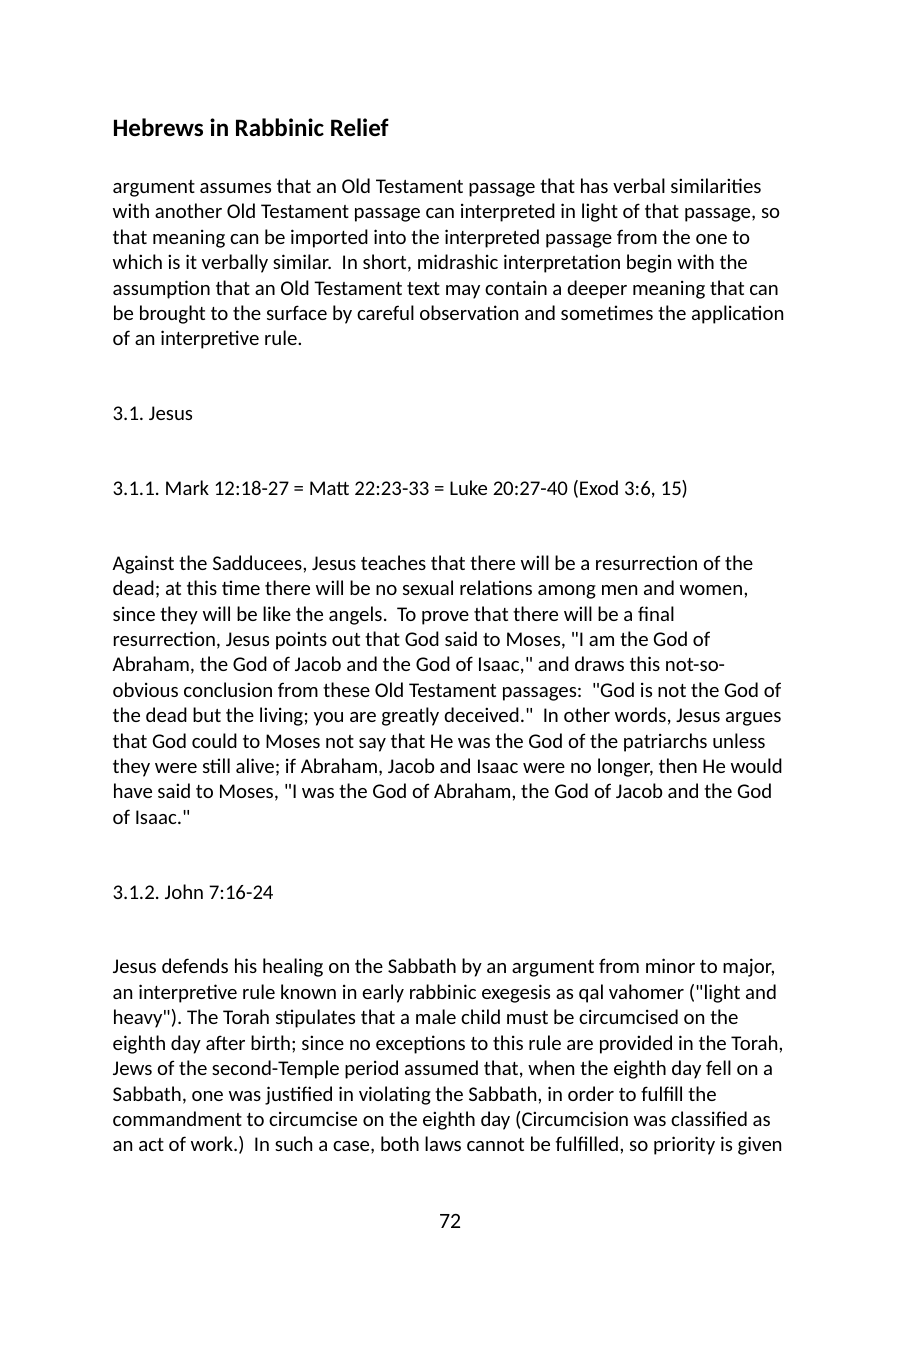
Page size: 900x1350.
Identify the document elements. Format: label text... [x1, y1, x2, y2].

text argument assumes that an Old Testament passage that has verbal similarities with another Old Testament passage can interpreted in light of that passage, so that meaning can be imported into the interpreted passage from the one to which is it verbally similar. In short, midrashic interpretation begin with the assumption that an Old Testament text may contain a deeper meaning that can be brought to the surface by careful observation and sometimes the application of an interpretive rule. [112, 173, 787, 351]
text Jesus defends his healing on the Sabbath by an argument from minor to major, an interpretive rule known in early rabbinic exegesis as qal vahomer ("light and heavy"). The Torah stipulates that a male child must be circumcised on the eighth day after birth; since no exceptions to this rule are provided in the Torah, Jews of the second-Temple period assumed that, when the eighth day fell on a Sabbath, one was justified in violating the Sabbath, in order to fulfill the commandment to circumcise on the eighth day (Circumcision was classified as an act of work.) In such a case, both laws cannot be fulfilled, so priority is given [112, 954, 787, 1157]
text 3.1.1. Mark 12:18-27 = Matt 22:23-33 = Luke 20:27-40 (Exod 3:6, 15) [112, 475, 787, 501]
text 3.1. Jesus [112, 400, 787, 426]
text Against the Sadducees, Jesus teaches that there will be a resurrection of the dead; at this time there will be no sexual relations among men and women, since they will be like the angels. To prove that there will be a final resurrection, Jesus points out that God said to Moses, "I am the God of Abraham, the God of Jacob and the God of Isaac," and draws this not-so-obvious conclusion from these Old Testament passages: "God is not the God of the dead but the living; you are greatly deceived." In other words, Jesus argues that God could to Moses not say that He was the God of the patriarchs unless they were still alive; if Abraham, Jacob and Isaac were no longer, then He would have said to Moses, "I was the God of Abraham, the God of Jacob and the God of Isaac." [112, 550, 787, 829]
text 3.1.2. John 7:16-24 [112, 879, 787, 904]
